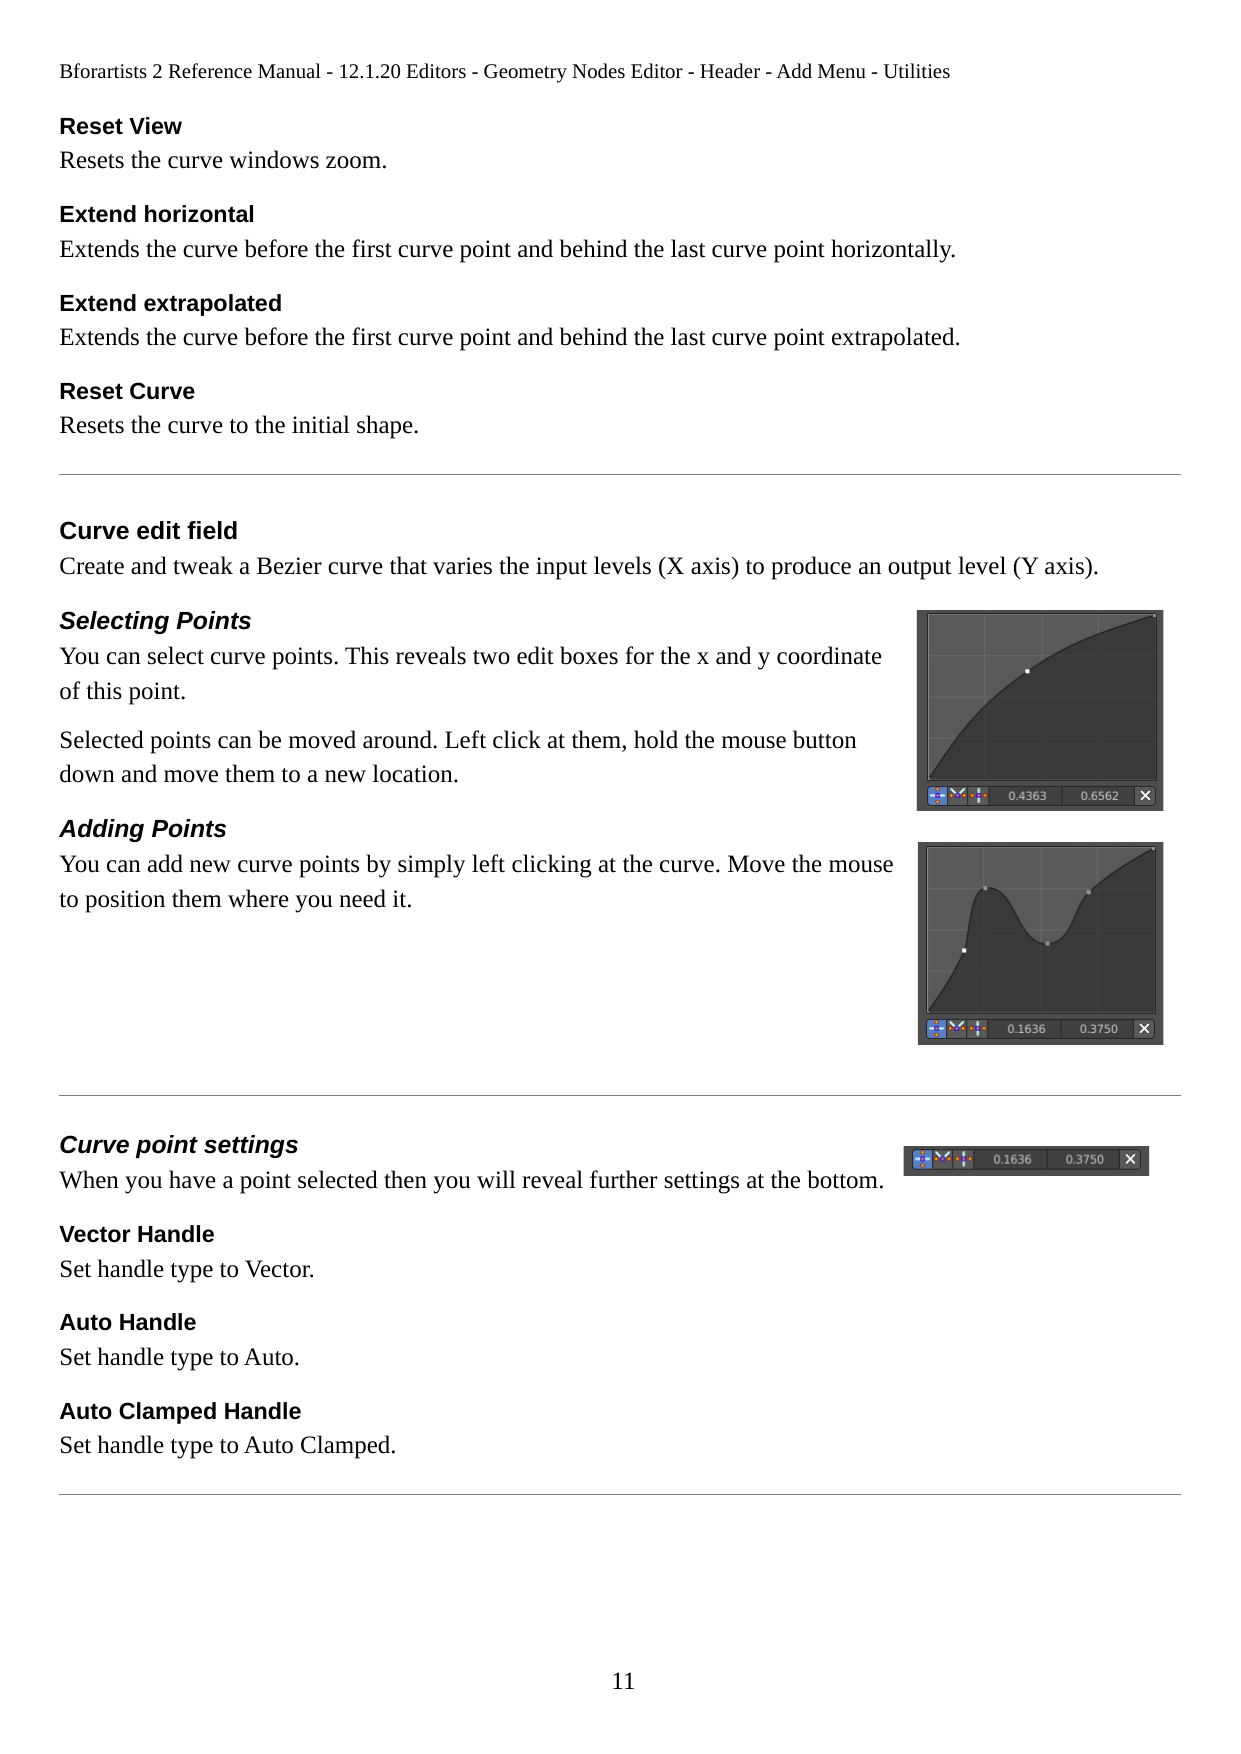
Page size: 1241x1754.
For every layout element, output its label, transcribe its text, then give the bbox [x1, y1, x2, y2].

subtitle Adding Points [59, 814, 1181, 843]
subtitle Extend extrapolated [59, 289, 1181, 316]
subtitle Extend horizontal [59, 201, 1181, 228]
text You can select curve points. This reveals two edit boxes for the x and y coordinate of this point. [59, 641, 916, 704]
text When you have a point selected then you will reveal further settings at the bottom. [59, 1165, 1181, 1194]
text Set handle type to Vector. [59, 1254, 1181, 1282]
text Resets the curve windows zoom. [59, 146, 1181, 174]
text You can add new curve points by simply left clicking at the curve. Move the mouse to position them where you need it. [59, 849, 917, 913]
text Extends the curve before the first curve point and behind the last curve point horizontally. [59, 234, 1181, 263]
picture [917, 842, 1164, 1045]
text Set handle type to Auto. [59, 1342, 1181, 1371]
text Resets the curve to the initial shape. [59, 411, 1181, 439]
subtitle Curve edit field [59, 516, 1181, 545]
subtitle Curve point settings [59, 1131, 1181, 1159]
subtitle Auto Handle [59, 1309, 1181, 1336]
subtitle Selecting Points [59, 606, 1181, 635]
picture [916, 610, 1164, 811]
subtitle Auto Clamped Handle [59, 1397, 1181, 1424]
text Set handle type to Auto Clamped. [59, 1430, 1181, 1459]
text Extends the curve before the first curve point and behind the last curve point extrapolated. [59, 322, 1181, 351]
subtitle Reset View [59, 113, 1181, 139]
text Selected points can be moved around. Left click at them, hold the mouse button down and move them to a new location. [59, 725, 916, 788]
text Create and tweak a Bezier curve that varies the input levels (X axis) to produce an output level (Y axis). [59, 551, 1181, 580]
subtitle Vector Handle [59, 1221, 1181, 1247]
picture [903, 1146, 1150, 1176]
subtitle Reset Curve [59, 378, 1181, 404]
